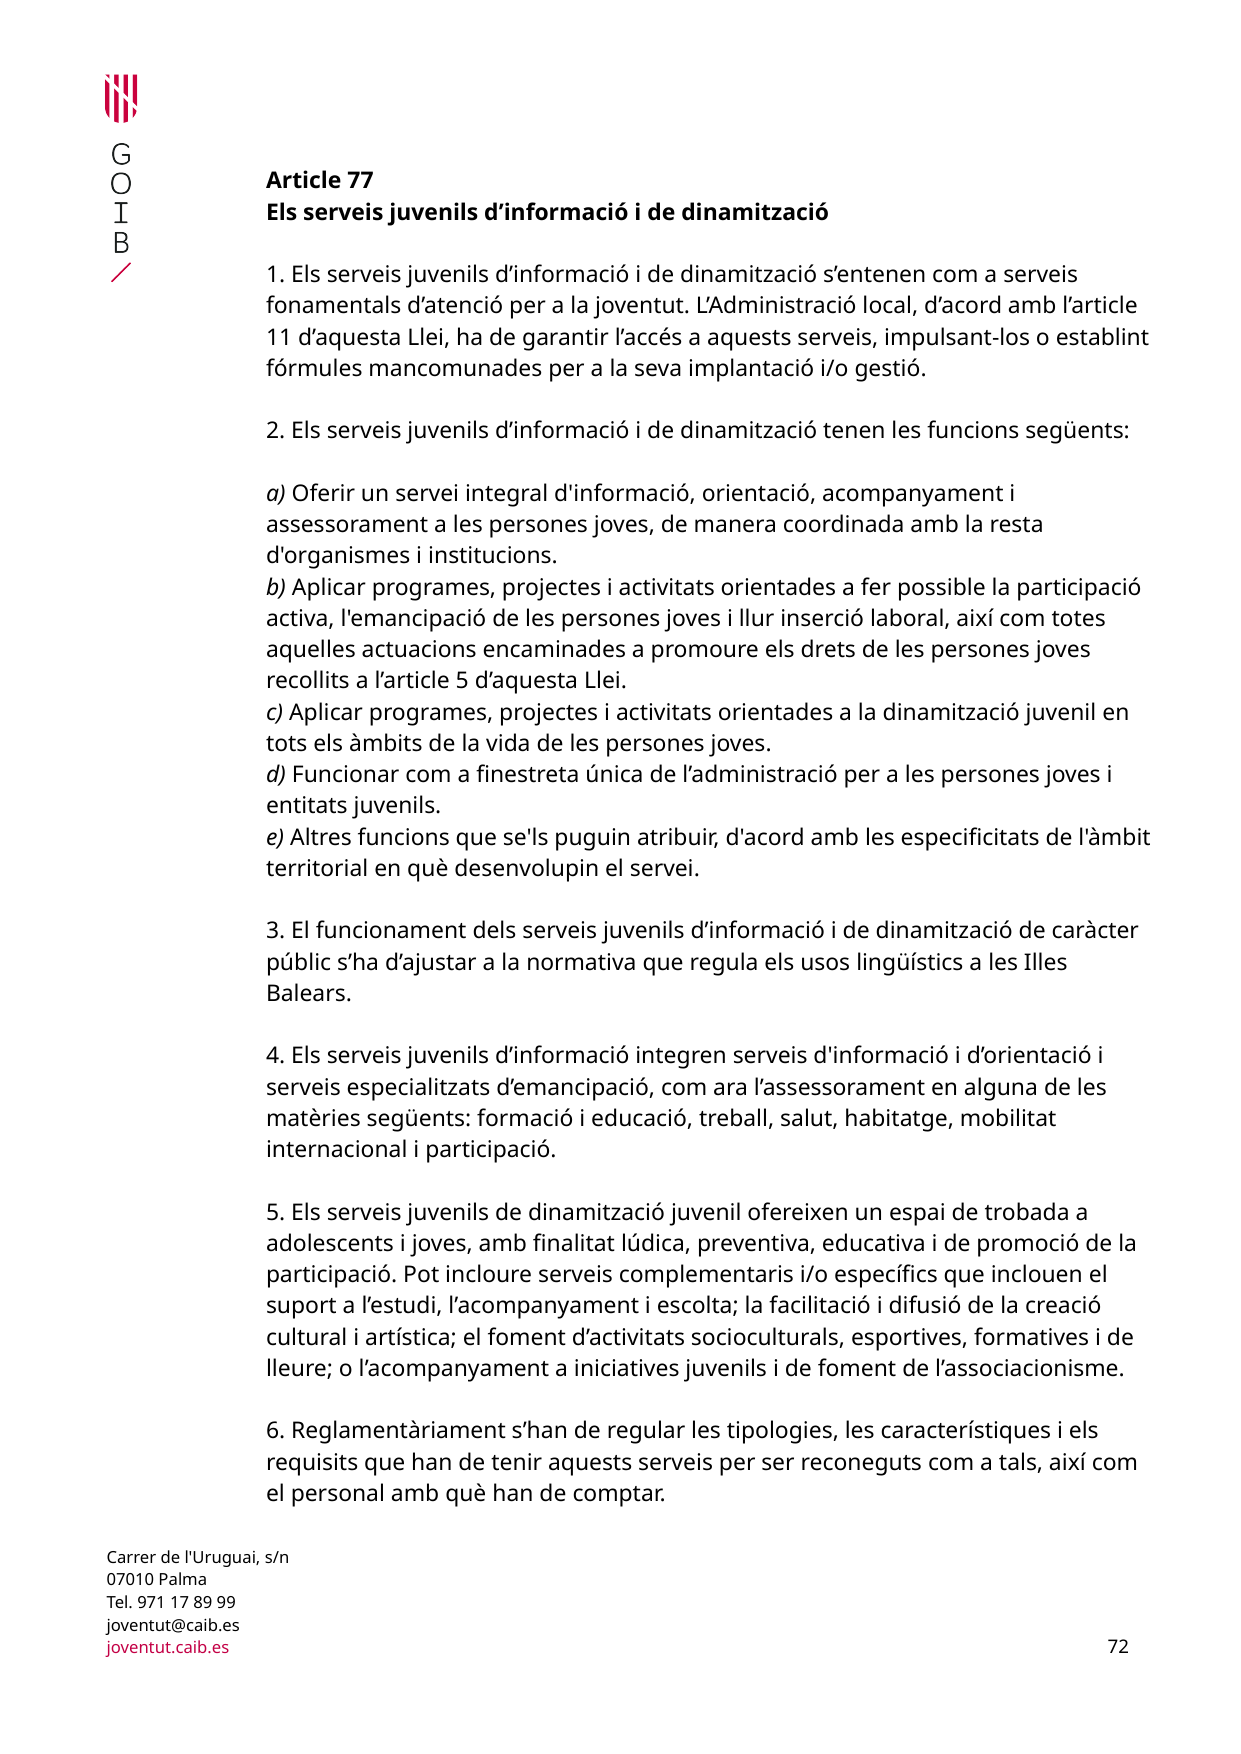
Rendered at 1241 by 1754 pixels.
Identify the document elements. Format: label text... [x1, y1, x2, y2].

picture [76, 51, 166, 313]
list Els serveis juvenils d’informació i de dinamització [266, 195, 1152, 227]
list 4. Els serveis juvenils d’informació integren serveis d'informació i d’orientació i serveis especialitzats d’emancipació, com ara l’assessorament en alguna de les matèries següents: formació i educació, treball, salut, habitatge, mobilitat internacional i participació. [266, 1039, 1152, 1164]
list 1. Els serveis juvenils d’informació i de dinamització s’entenen com a serveis fonamentals d’atenció per a la joventut. L’Administració local, d’acord amb l’article 11 d’aquesta Llei, ha de garantir l’accés a aquests serveis, impulsant-los o establint fórmules mancomunades per a la seva implantació i/o gestió. [266, 258, 1152, 383]
list 5. Els serveis juvenils de dinamització juvenil ofereixen un espai de trobada a adolescents i joves, amb finalitat lúdica, preventiva, educativa i de promoció de la participació. Pot incloure serveis complementaris i/o específics que inclouen el suport a l’estudi, l’acompanyament i escolta; la facilitació i difusió de la creació cultural i artística; el foment d’activitats socioculturals, esportives, formatives i de lleure; o l’acompanyament a iniciatives juvenils i de foment de l’associacionisme. [266, 1195, 1152, 1383]
list e) Altres funcions que se'ls puguin atribuir, d'acord amb les especificitats de l'àmbit territorial en què desenvolupin el servei. [266, 820, 1152, 883]
list 2. Els serveis juvenils d’informació i de dinamització tenen les funcions següents: [266, 414, 1152, 445]
list Article 77 [266, 164, 1152, 195]
list 6. Reglamentàriament s’han de regular les tipologies, les característiques i els requisits que han de tenir aquests serveis per ser reconeguts com a tals, així com el personal amb què han de comptar. [266, 1414, 1152, 1508]
list a) Oferir un servei integral d'informació, orientació, acompanyament i assessorament a les persones joves, de manera coordinada amb la resta d'organismes i institucions. [266, 477, 1152, 570]
list d) Funcionar com a finestreta única de l’administració per a les persones joves i entitats juvenils. [266, 758, 1152, 820]
list b) Aplicar programes, projectes i activitats orientades a fer possible la participació activa, l'emancipació de les persones joves i llur inserció laboral, així com totes aquelles actuacions encaminades a promoure els drets de les persones joves recollits a l’article 5 d’aquesta Llei. [266, 570, 1152, 695]
list 3. El funcionament dels serveis juvenils d’informació i de dinamització de caràcter públic s’ha d’ajustar a la normativa que regula els usos lingüístics a les Illes Balears. [266, 914, 1152, 1008]
list c) Aplicar programes, projectes i activitats orientades a la dinamització juvenil en tots els àmbits de la vida de les persones joves. [266, 695, 1152, 758]
